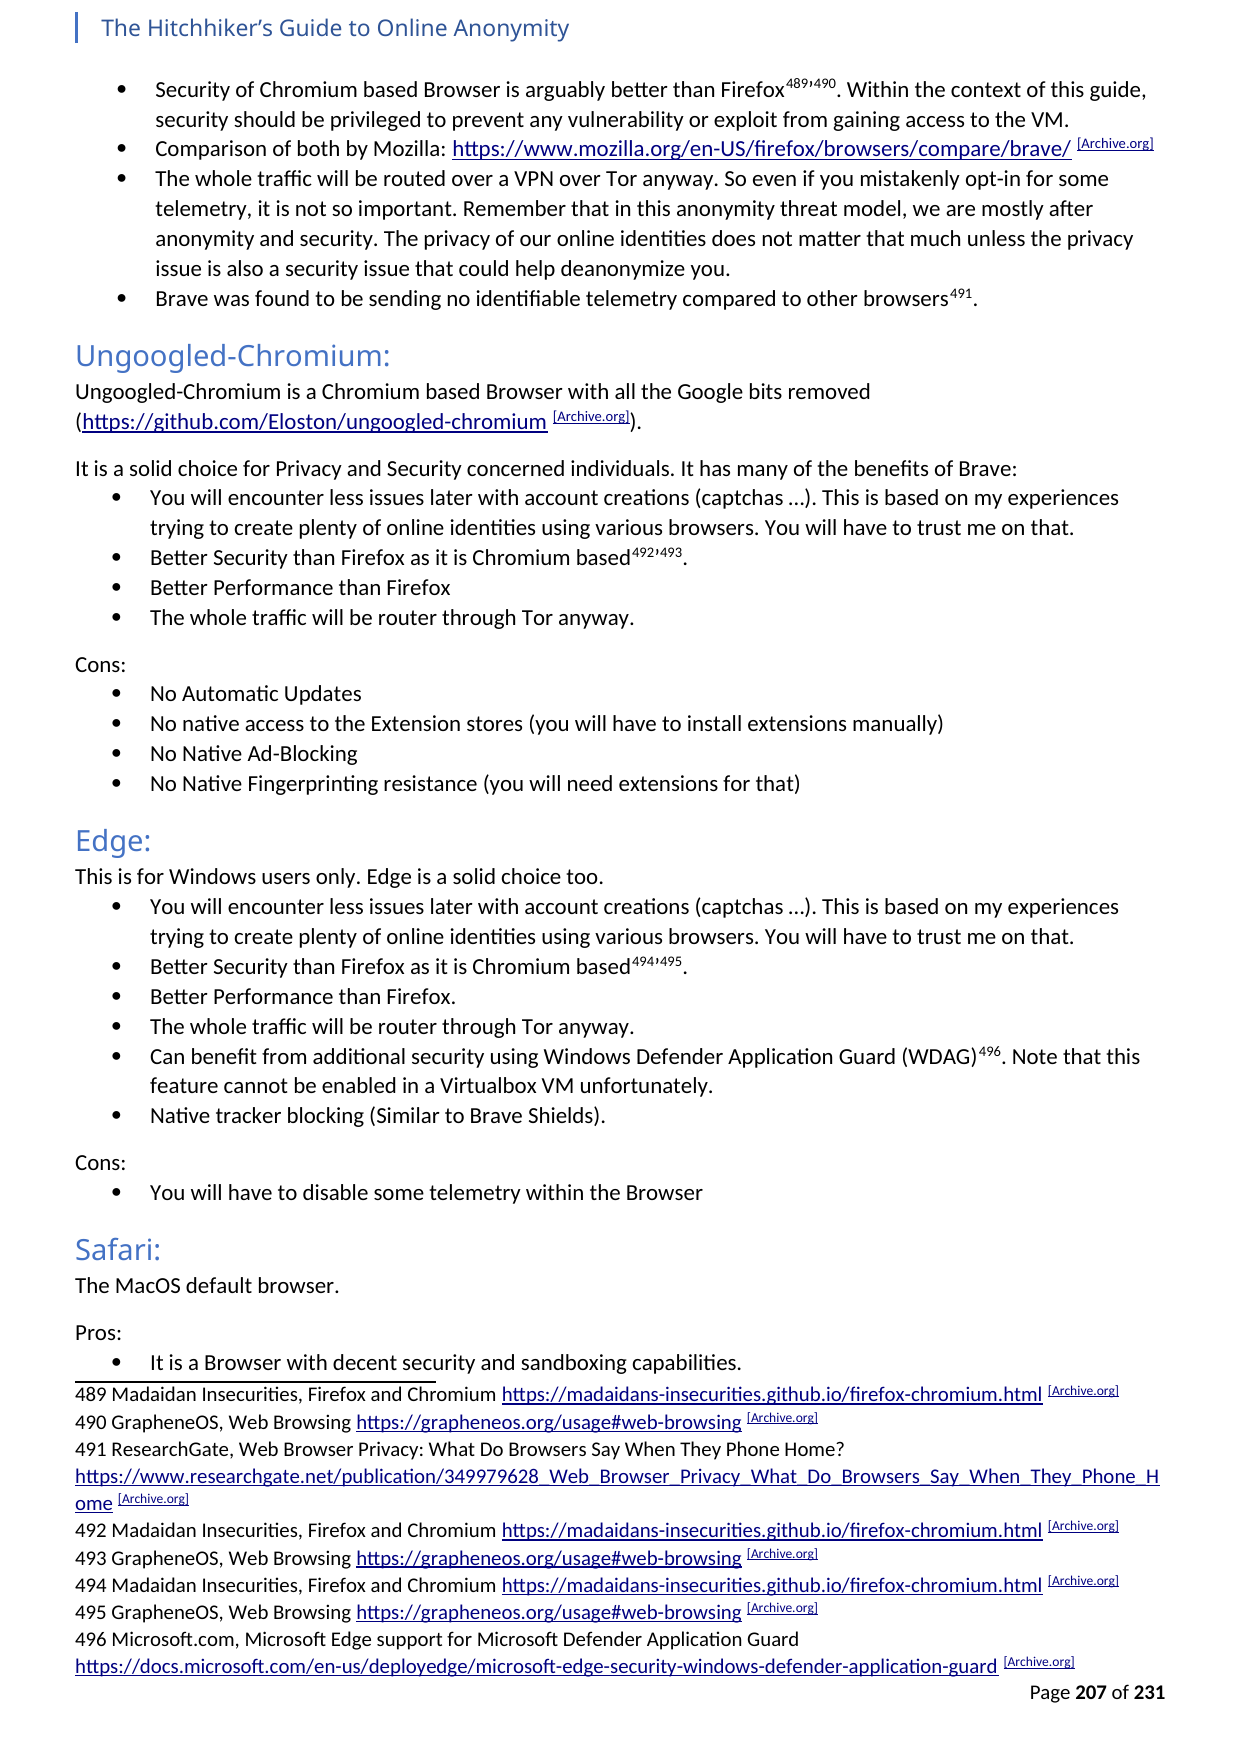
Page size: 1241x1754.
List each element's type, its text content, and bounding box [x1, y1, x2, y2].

list GrapheneOS, Web Browsing https://grapheneos.org/usage#web-browsing [Archive.org] [75, 1599, 1165, 1624]
text Cons: [75, 650, 1165, 678]
list Security of Chromium based Browser is arguably better than Firefox’. Within the context of this guide, security should be privileged to prevent any vulnerability or exploit from gaining access to the VM. [118, 75, 1165, 133]
text Cons: [75, 1148, 1165, 1176]
subtitle Edge: [75, 820, 1165, 860]
list Microsoft.com, Microsoft Edge support for Microsoft Defender Application Guard https://docs.microsoft.com/en-us/deployedge/microsoft-edge-security-windows-defender-application-guard [Archive.org] [75, 1626, 1165, 1679]
subtitle Ungoogled-Chromium: [75, 335, 1165, 374]
list It is a Browser with decent security and sandboxing capabilities. [112, 1348, 1165, 1376]
list No Native Fingerprinting resistance (you will need extensions for that) [112, 769, 1165, 797]
list GrapheneOS, Web Browsing https://grapheneos.org/usage#web-browsing [Archive.org] [75, 1409, 1165, 1434]
list You will encounter less issues later with account creations (captchas …). This is based on my experiences trying to create plenty of online identities using various browsers. You will have to trust me on that. [112, 892, 1165, 950]
list No native access to the Extension stores (you will have to install extensions manually) [112, 709, 1165, 737]
list Comparison of both by Mozilla: https://www.mozilla.org/en-US/firefox/browsers/compare/brave/ [Archive.org] [118, 134, 1165, 163]
list You will have to disable some telemetry within the Browser [112, 1178, 1165, 1206]
text Ungoogled-Chromium is a Chromium based Browser with all the Google bits removed (https://github.com/Eloston/ungoogled-chromium [Archive.org]). [75, 377, 1165, 435]
list Native tracker blocking (Similar to Brave Shields). [112, 1102, 1165, 1129]
list You will encounter less issues later with account creations (captchas …). This is based on my experiences trying to create plenty of online identities using various browsers. You will have to trust me on that. [112, 483, 1165, 541]
subtitle Safari: [75, 1229, 1165, 1268]
list Madaidan Insecurities, Firefox and Chromium https://madaidans-insecurities.github.io/firefox-chromium.html [Archive.org] [75, 1518, 1165, 1543]
list No Native Ad-Blocking [112, 739, 1165, 767]
list Brave was found to be sending no identifiable telemetry compared to other browsers. [118, 284, 1165, 312]
list GrapheneOS, Web Browsing https://grapheneos.org/usage#web-browsing [Archive.org] [75, 1545, 1165, 1570]
list Better Security than Firefox as it is Chromium based’. [112, 543, 1165, 571]
list Can benefit from additional security using Windows Defender Application Guard (WDAG). Note that this feature cannot be enabled in a Virtualbox VM unfortunately. [112, 1042, 1165, 1100]
list Better Security than Firefox as it is Chromium based’. [112, 952, 1165, 980]
list The whole traffic will be router through Tor anyway. [112, 1012, 1165, 1040]
list Madaidan Insecurities, Firefox and Chromium https://madaidans-insecurities.github.io/firefox-chromium.html [Archive.org] [75, 1572, 1165, 1597]
list Better Performance than Firefox. [112, 982, 1165, 1010]
text The MacOS default browser. [75, 1271, 1165, 1299]
text This is for Windows users only. Edge is a solid choice too. [75, 862, 1165, 890]
list Better Performance than Firefox [112, 573, 1165, 601]
list No Automatic Updates [112, 679, 1165, 708]
text Pros: [75, 1318, 1165, 1346]
list The whole traffic will be routed over a VPN over Tor anyway. So even if you mistakenly opt-in for some telemetry, it is not so important. Remember that in this anonymity threat model, we are mostly after anonymity and security. The privacy of our online identities does not matter that much unless the privacy issue is also a security issue that could help deanonymize you. [118, 164, 1165, 282]
list Madaidan Insecurities, Firefox and Chromium https://madaidans-insecurities.github.io/firefox-chromium.html [Archive.org] [75, 1382, 1165, 1407]
list The whole traffic will be router through Tor anyway. [112, 603, 1165, 631]
text It is a solid choice for Privacy and Security concerned individuals. It has many of the benefits of Brave: [75, 454, 1165, 482]
list ResearchGate, Web Browser Privacy: What Do Browsers Say When They Phone Home? https://www.researchgate.net/publication/349979628_Web_Browser_Privacy_What_Do_Browsers_Say_When_They_Phone_Home [Archive.org] [75, 1436, 1165, 1516]
